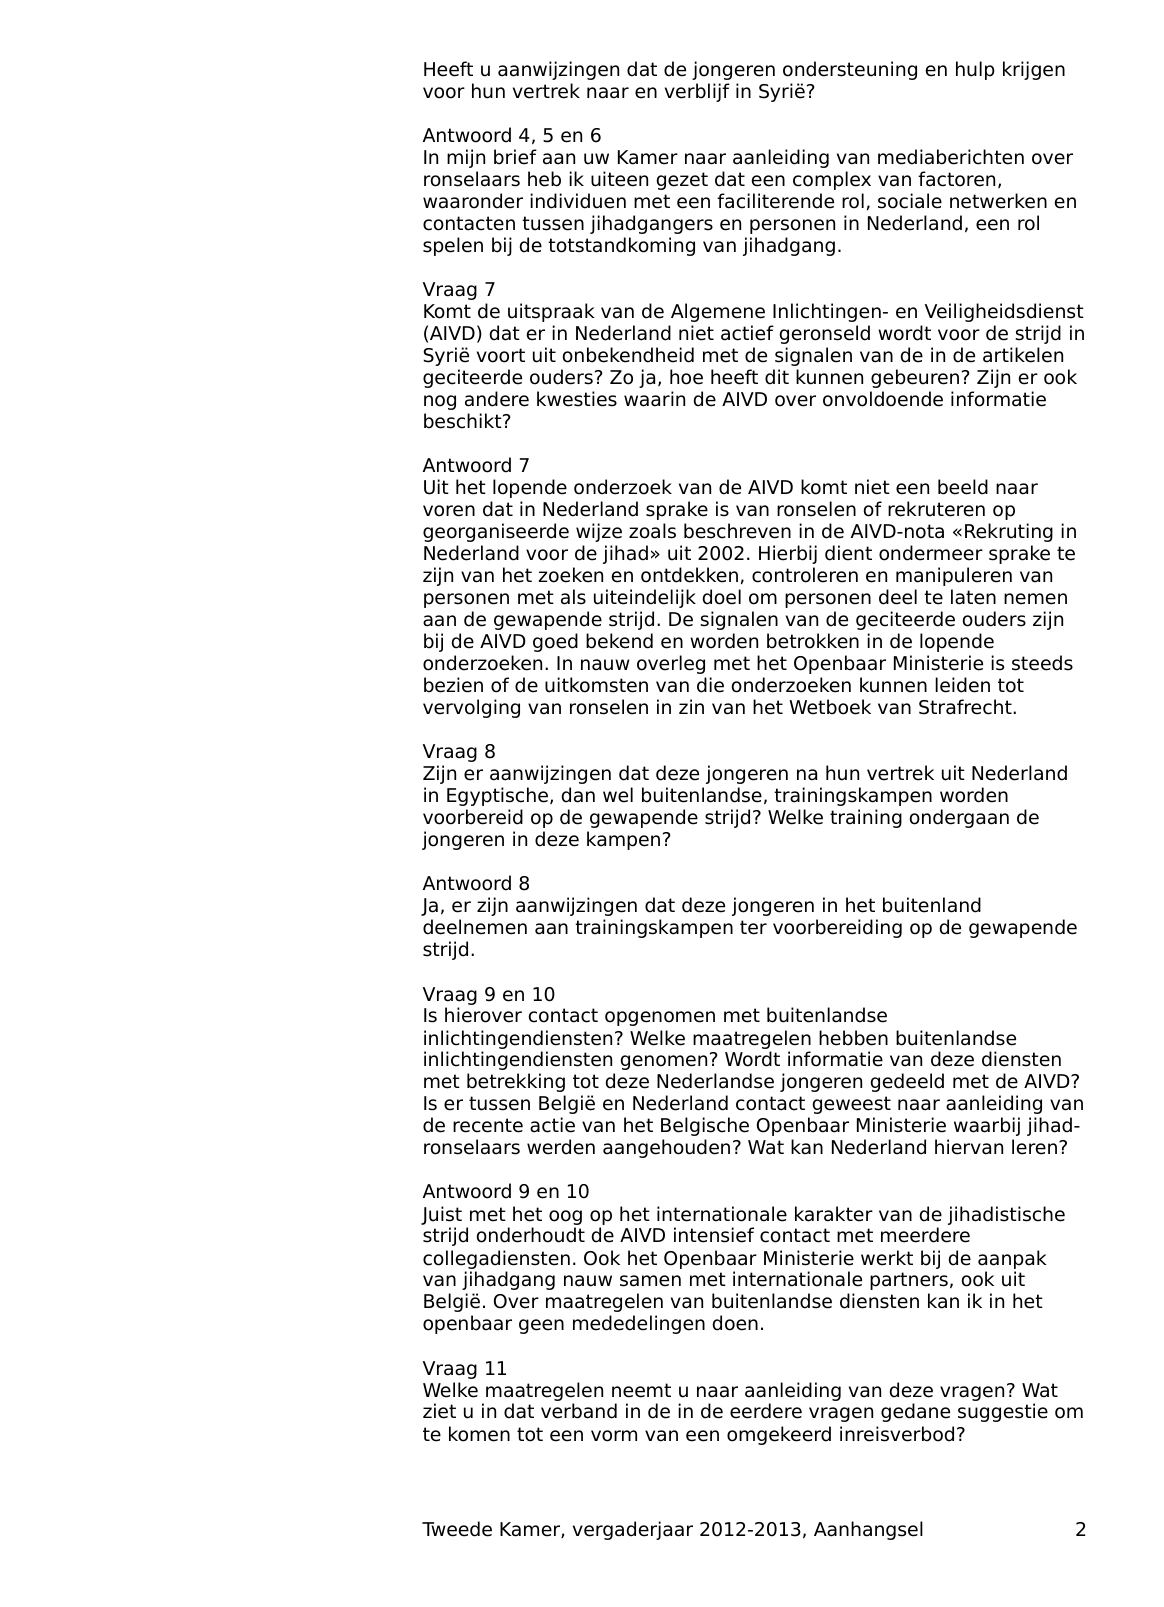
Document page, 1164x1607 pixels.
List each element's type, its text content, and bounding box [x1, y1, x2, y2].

text Heeft u aanwijzingen dat de jongeren ondersteuning en hulp krijgen voor hun vertrek naar en verblijf in Syrië? [422, 59, 1087, 103]
text Ja, er zijn aanwijzingen dat deze jongeren in het buitenland deelnemen aan trainingskampen ter voorbereiding op de gewapende strijd. [422, 895, 1087, 961]
text Komt de uitspraak van de Algemene Inlichtingen- en Veiligheidsdienst (AIVD) dat er in Nederland niet actief geronseld wordt voor de strijd in Syrië voort uit onbekendheid met de signalen van de in de artikelen geciteerde ouders? Zo ja, hoe heeft dit kunnen gebeuren? Zijn er ook nog andere kwesties waarin de AIVD over onvoldoende informatie beschikt? [422, 301, 1087, 433]
text Antwoord 7 [422, 455, 1087, 477]
text Antwoord 8 [422, 873, 1087, 895]
text Welke maatregelen neemt u naar aanleiding van deze vragen? Wat ziet u in dat verband in de in de eerdere vragen gedane suggestie om te komen tot een vorm van een omgekeerd inreisverbod? [422, 1379, 1087, 1445]
text Uit het lopende onderzoek van de AIVD komt niet een beeld naar voren dat in Nederland sprake is van ronselen of rekruteren op georganiseerde wijze zoals beschreven in de AIVD-nota «Rekruting in Nederland voor de jihad» uit 2002. Hierbij dient ondermeer sprake te zijn van het zoeken en ontdekken, controleren en manipuleren van personen met als uiteindelijk doel om personen deel te laten nemen aan de gewapende strijd. De signalen van de geciteerde ouders zijn bij de AIVD goed bekend en worden betrokken in de lopende onderzoeken. In nauw overleg met het Openbaar Ministerie is steeds bezien of de uitkomsten van die onderzoeken kunnen leiden tot vervolging van ronselen in zin van het Wetboek van Strafrecht. [422, 477, 1087, 719]
text Vraag 9 en 10 [422, 983, 1087, 1005]
text Vraag 11 [422, 1357, 1087, 1379]
text Antwoord 4, 5 en 6 [422, 125, 1087, 147]
text Zijn er aanwijzingen dat deze jongeren na hun vertrek uit Nederland in Egyptische, dan wel buitenlandse, trainingskampen worden voorbereid op de gewapende strijd? Welke training ondergaan de jongeren in deze kampen? [422, 763, 1087, 851]
text In mijn brief aan uw Kamer naar aanleiding van mediaberichten over ronselaars heb ik uiteen gezet dat een complex van factoren, waaronder individuen met een faciliterende rol, sociale netwerken en contacten tussen jihadgangers en personen in Nederland, een rol spelen bij de totstandkoming van jihadgang. [422, 147, 1087, 257]
text Vraag 8 [422, 741, 1087, 763]
text Juist met het oog op het internationale karakter van de jihadistische strijd onderhoudt de AIVD intensief contact met meerdere collegadiensten. Ook het Openbaar Ministerie werkt bij de aanpak van jihadgang nauw samen met internationale partners, ook uit België. Over maatregelen van buitenlandse diensten kan ik in het openbaar geen mededelingen doen. [422, 1203, 1087, 1335]
text Vraag 7 [422, 279, 1087, 301]
text Is er tussen België en Nederland contact geweest naar aanleiding van de recente actie van het Belgische Openbaar Ministerie waarbij jihad-ronselaars werden aangehouden? Wat kan Nederland hiervan leren? [422, 1093, 1087, 1159]
text Antwoord 9 en 10 [422, 1181, 1087, 1203]
text Is hierover contact opgenomen met buitenlandse inlichtingendiensten? Welke maatregelen hebben buitenlandse inlichtingendiensten genomen? Wordt informatie van deze diensten met betrekking tot deze Nederlandse jongeren gedeeld met de AIVD? [422, 1005, 1087, 1093]
